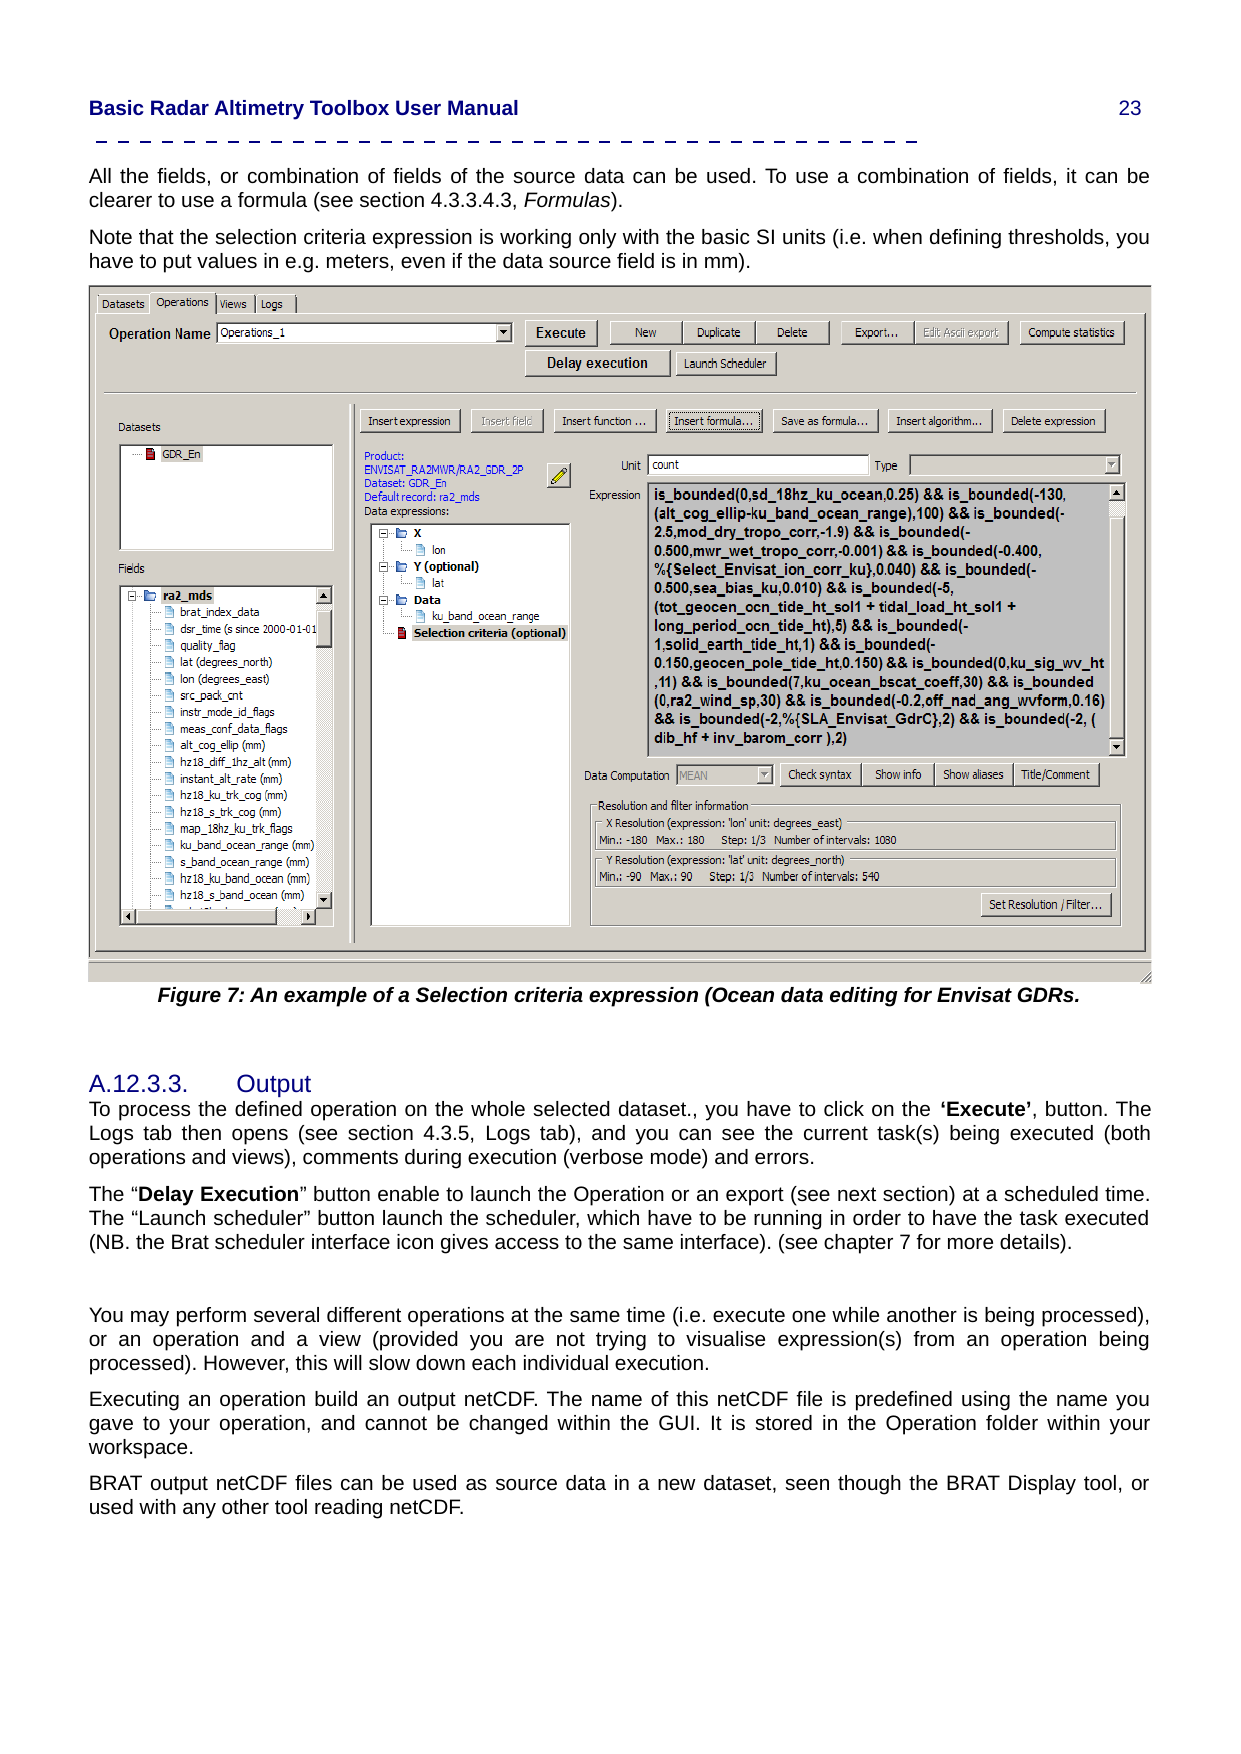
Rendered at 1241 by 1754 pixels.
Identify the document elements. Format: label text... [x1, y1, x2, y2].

text All the fields, or combination of fields of the source data can be used. To use a combination of fields, it can be clearer to use a formula (see section 4.3.3.4.3, Formulas). [88, 164, 1152, 212]
text You may perform several different operations at the same time (i.e. execute one while another is being processed), or an operation and a view (provided you are not trying to visualise expression(s) from an operation being processed). However, this will slow down each individual execution. [88, 1302, 1152, 1374]
subtitle Output [88, 1068, 1152, 1097]
text To process the defined operation on the whole selected dataset., you have to click on the ‘Execute’, button. The Logs tab then opens (see section 4.3.5, Logs tab), and you can see the current task(s) being executed (both operations and views), comments during execution (verbose mode) and errors. [88, 1097, 1152, 1169]
text Executing an operation build an output netCDF. The name of this netCDF file is predefined using the name you gave to your operation, and cannot be changed within the GUI. It is stored in the Operation folder within your workspace. [88, 1387, 1152, 1459]
text The “Delay Execution” button enable to launch the Operation or an export (see next section) at a scheduled time. The “Launch scheduler” button launch the scheduler, which have to be running in order to have the task executed (NB. the Brat scheduler interface icon gives access to the same interface). (see chapter 7 for more details). [88, 1182, 1152, 1253]
text BRAT output netCDF files can be used as source data in a new dataset, seen though the BRAT Display tool, or used with any other tool reading netCDF. [88, 1471, 1152, 1519]
text Note that the selection criteria expression is working only with the basic SI units (i.e. when defining thresholds, you have to put values in e.g. meters, even if the data source field is in mm). [88, 225, 1152, 273]
text Figure 7: An example of a Selection criteria expression (Ocean data editing for Envisat GDRs. [88, 984, 1152, 1007]
